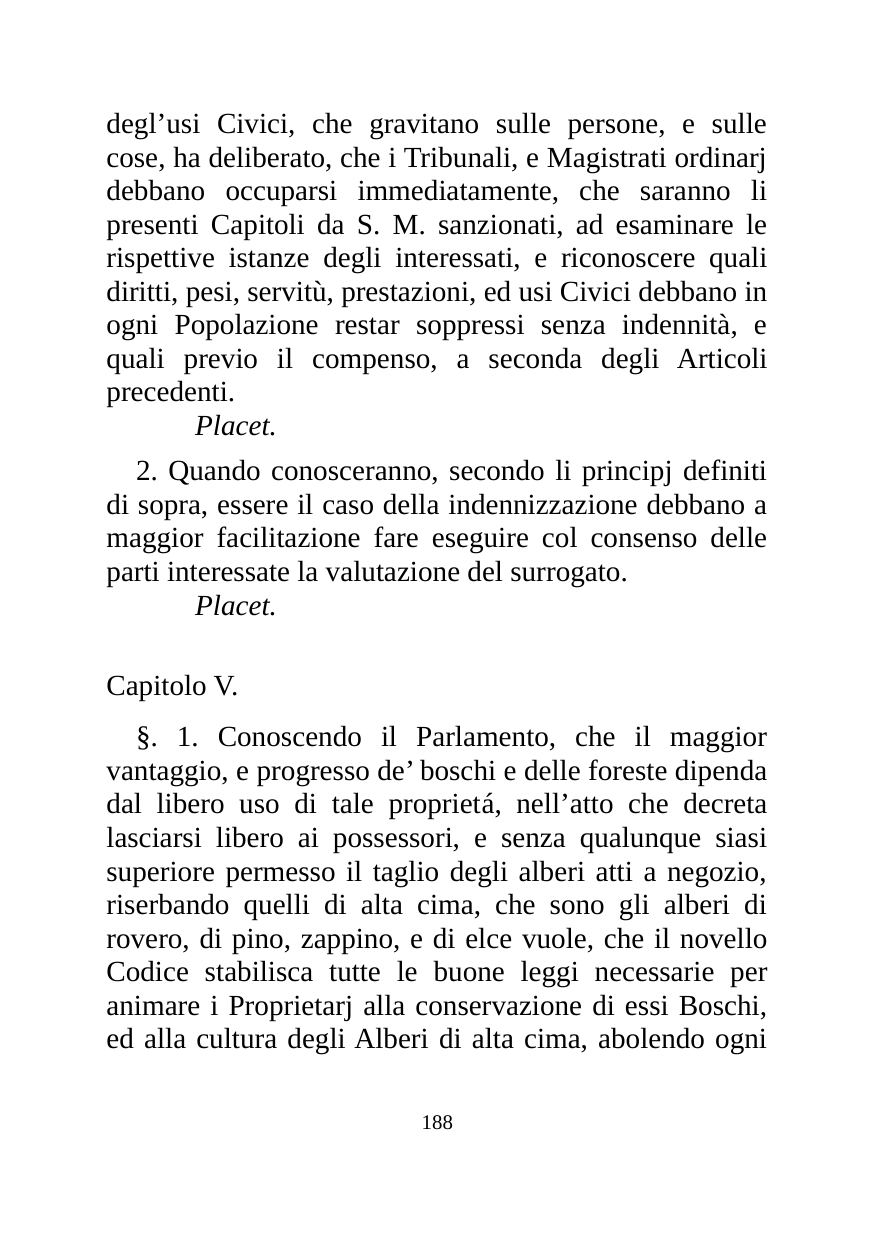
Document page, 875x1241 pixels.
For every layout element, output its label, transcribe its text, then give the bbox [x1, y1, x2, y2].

text 2. Quando conosceranno, secondo li principj definiti di sopra, essere il caso della indennizzazione debbano a maggior facilitazione fare eseguire col consenso delle parti interessate la valutazione del surrogato. [106, 453, 768, 588]
text degl’usi Civici, che gravitano sulle persone, e sulle cose, ha deliberato, che i Tribunali, e Magistrati ordinarj debbano occuparsi immediatamente, che saranno li presenti Capitoli da S. M. sanzionati, ad esaminare le rispettive istanze degli interessati, e riconoscere quali diritti, pesi, servitù, prestazioni, ed usi Civici debbano in ogni Popolazione restar soppressi senza indennità, e quali previo il compenso, a seconda degli Articoli precedenti. [106, 106, 768, 408]
text Placet. [195, 588, 768, 621]
text §. 1. Conoscendo il Parlamento, che il maggior vantaggio, e progresso de’ boschi e delle foreste dipenda dal libero uso di tale proprietá, nell’atto che decreta lasciarsi libero ai possessori, e senza qualunque siasi superiore permesso il taglio degli alberi atti a negozio, riserbando quelli di alta cima, che sono gli alberi di rovero, di pino, zappino, e di elce vuole, che il novello Codice stabilisca tutte le buone leggi necessarie per animare i Proprietarj alla conservazione di essi Boschi, ed alla cultura degli Alberi di alta cima, abolendo ogni [106, 719, 768, 1055]
text Placet. [195, 408, 768, 442]
subtitle Capitolo V. [106, 668, 768, 702]
